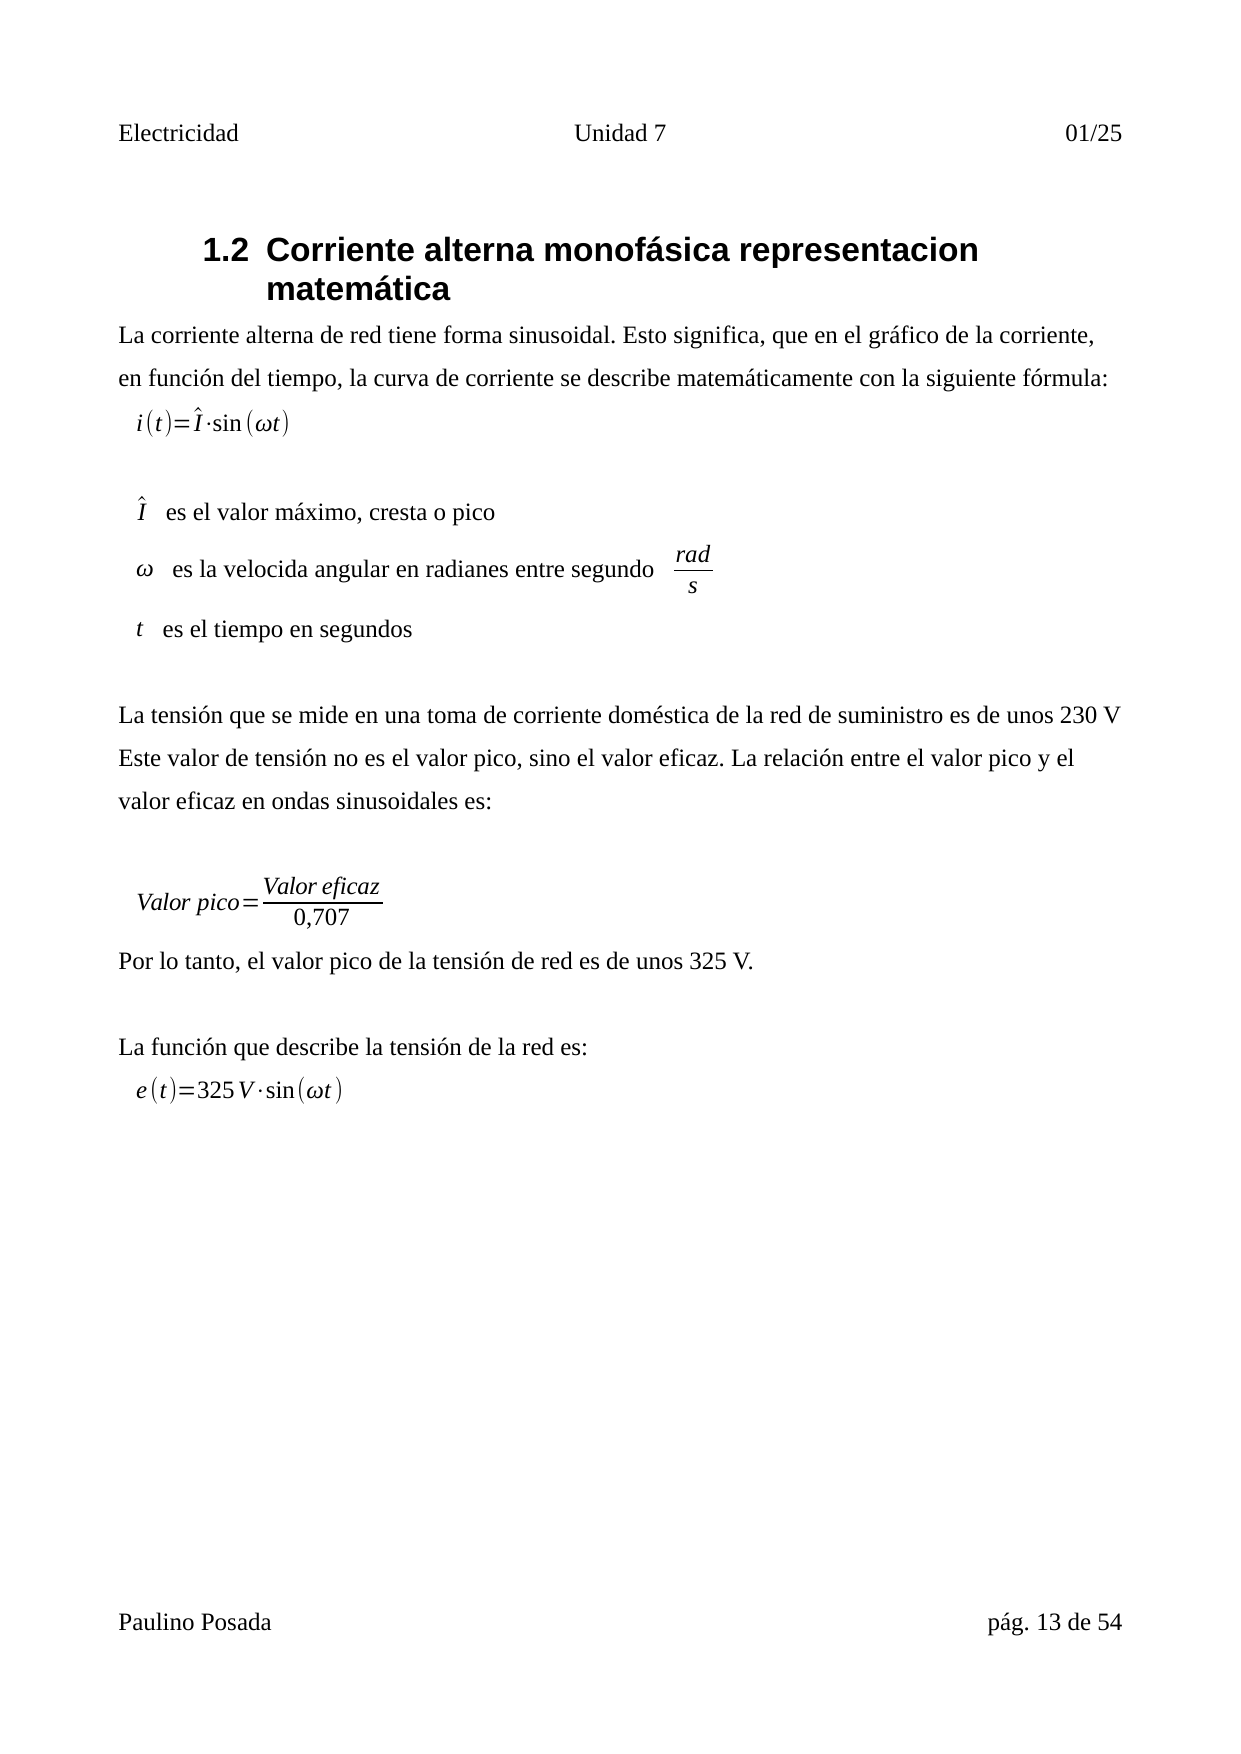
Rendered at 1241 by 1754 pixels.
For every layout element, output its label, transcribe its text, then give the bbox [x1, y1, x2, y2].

text es el tiempo en segundos [118, 614, 1122, 643]
text La tensión que se mide en una toma de corriente doméstica de la red de suministro es de unos 230 V Este valor de tensión no es el valor pico, sino el valor eficaz. La relación entre el valor pico y el valor eficaz en ondas sinusoidales es: [118, 700, 1122, 815]
text La función que describe la tensión de la red es: [118, 1032, 1122, 1061]
text Por lo tanto, el valor pico de la tensión de red es de unos 325 V. [118, 946, 1122, 975]
text es la velocida angular en radianes entre segundo [118, 541, 1122, 599]
text es el valor máximo, cresta o pico [118, 496, 1122, 526]
subtitle Corriente alterna monofásica representacion matemática [193, 230, 1122, 307]
text La corriente alterna de red tiene forma sinusoidal. Esto significa, que en el gráfico de la corriente, en función del tiempo, la curva de corriente se describe matemáticamente con la siguiente fórmula: [118, 320, 1122, 392]
